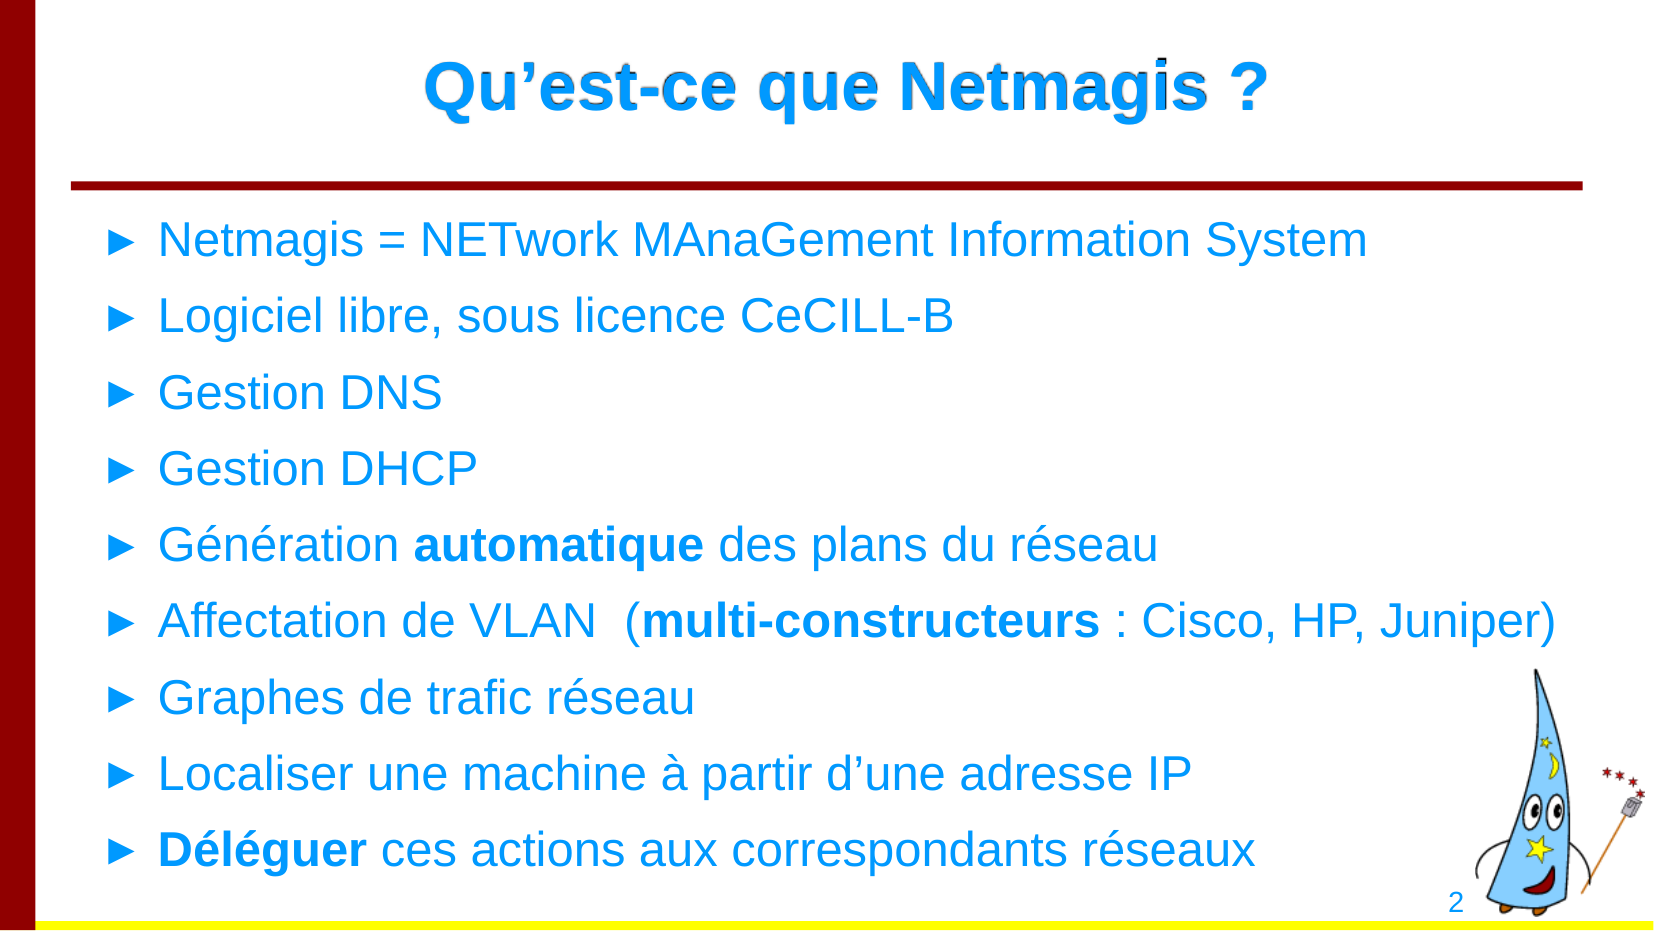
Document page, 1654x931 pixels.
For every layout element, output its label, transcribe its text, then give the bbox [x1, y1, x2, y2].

list Netmagis = NETwork MAnaGement Information System Logiciel libre, sous licence CeCILL-B Gestion DNS Gestion DHCP Génération automatique des plans du réseau Affectation de VLAN (multi-constructeurs : Cisco, HP, Juniper) Graphes de trafic réseau Localiser une machine à partir d’une adresse IP Déléguer ces actions aux correspondants réseaux [82, 212, 1571, 886]
picture [1601, 668, 1645, 917]
title Qu’est-ce que Netmagis ? [94, 0, 1601, 931]
